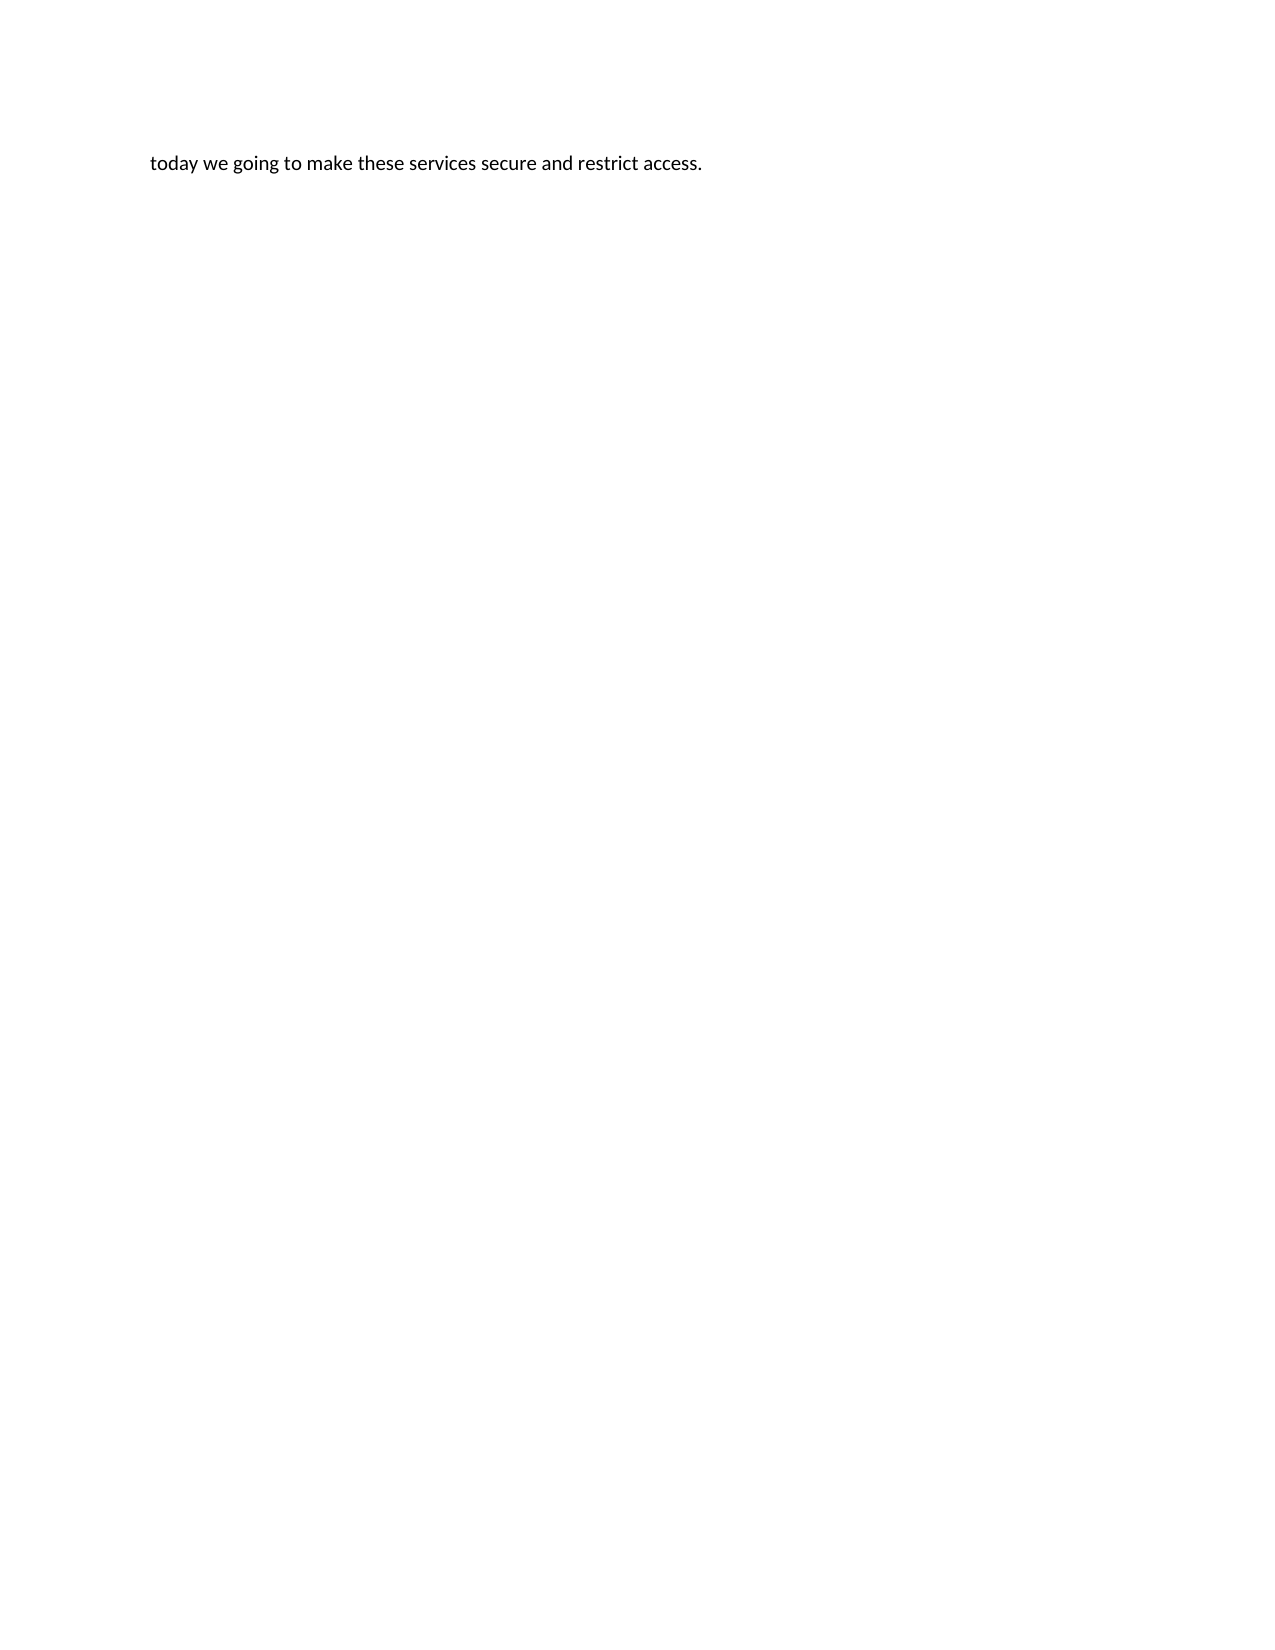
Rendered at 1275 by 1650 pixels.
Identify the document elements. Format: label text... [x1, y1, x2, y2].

text today we going to make these services secure and restrict access. [150, 150, 1125, 175]
